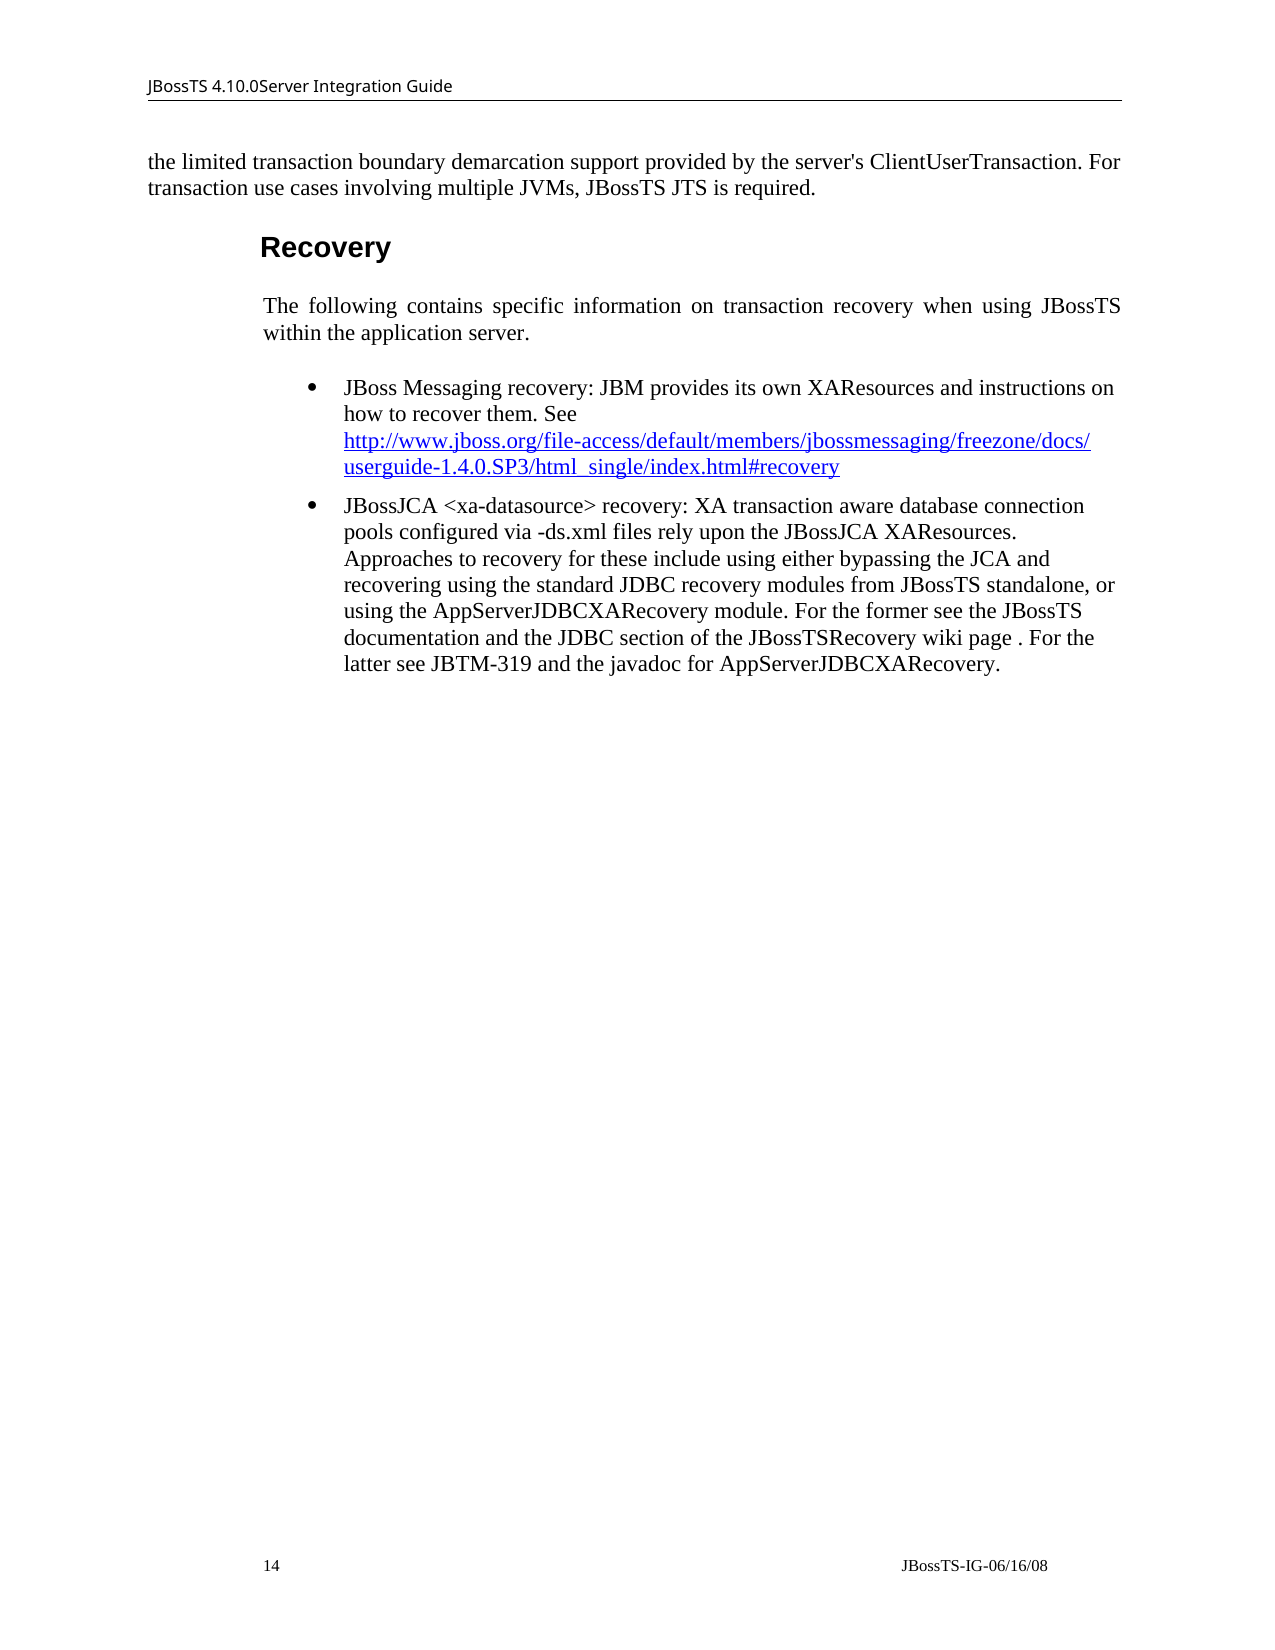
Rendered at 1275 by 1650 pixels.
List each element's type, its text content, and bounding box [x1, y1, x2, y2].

text The following contains specific information on transaction recovery when using JBossTS within the application server. [263, 292, 1122, 345]
list JBoss Messaging recovery: JBM provides its own XAResources and instructions on how to recover them. See http://www.jboss.org/file-access/default/members/jbossmessaging/freezone/docs/userguide-1.4.0.SP3/html_single/index.html#recovery [308, 374, 1122, 479]
list JBossJCA <xa-datasource> recovery: XA transaction aware database connection pools configured via -ds.xml files rely upon the JBossJCA XAResources. Approaches to recovery for these include using either bypassing the JCA and recovering using the standard JDBC recovery modules from JBossTS standalone, or using the AppServerJDBCXARecovery module. For the former see the JBossTS documentation and the JDBC section of the JBossTSRecovery wiki page . For the latter see JBTM-319 and the javadoc for AppServerJDBCXARecovery. [308, 492, 1122, 677]
text the limited transaction boundary demarcation support provided by the server's ClientUserTransaction. For transaction use cases involving multiple JVMs, JBossTS JTS is required. [148, 148, 1122, 200]
subtitle Recovery [148, 229, 1122, 263]
